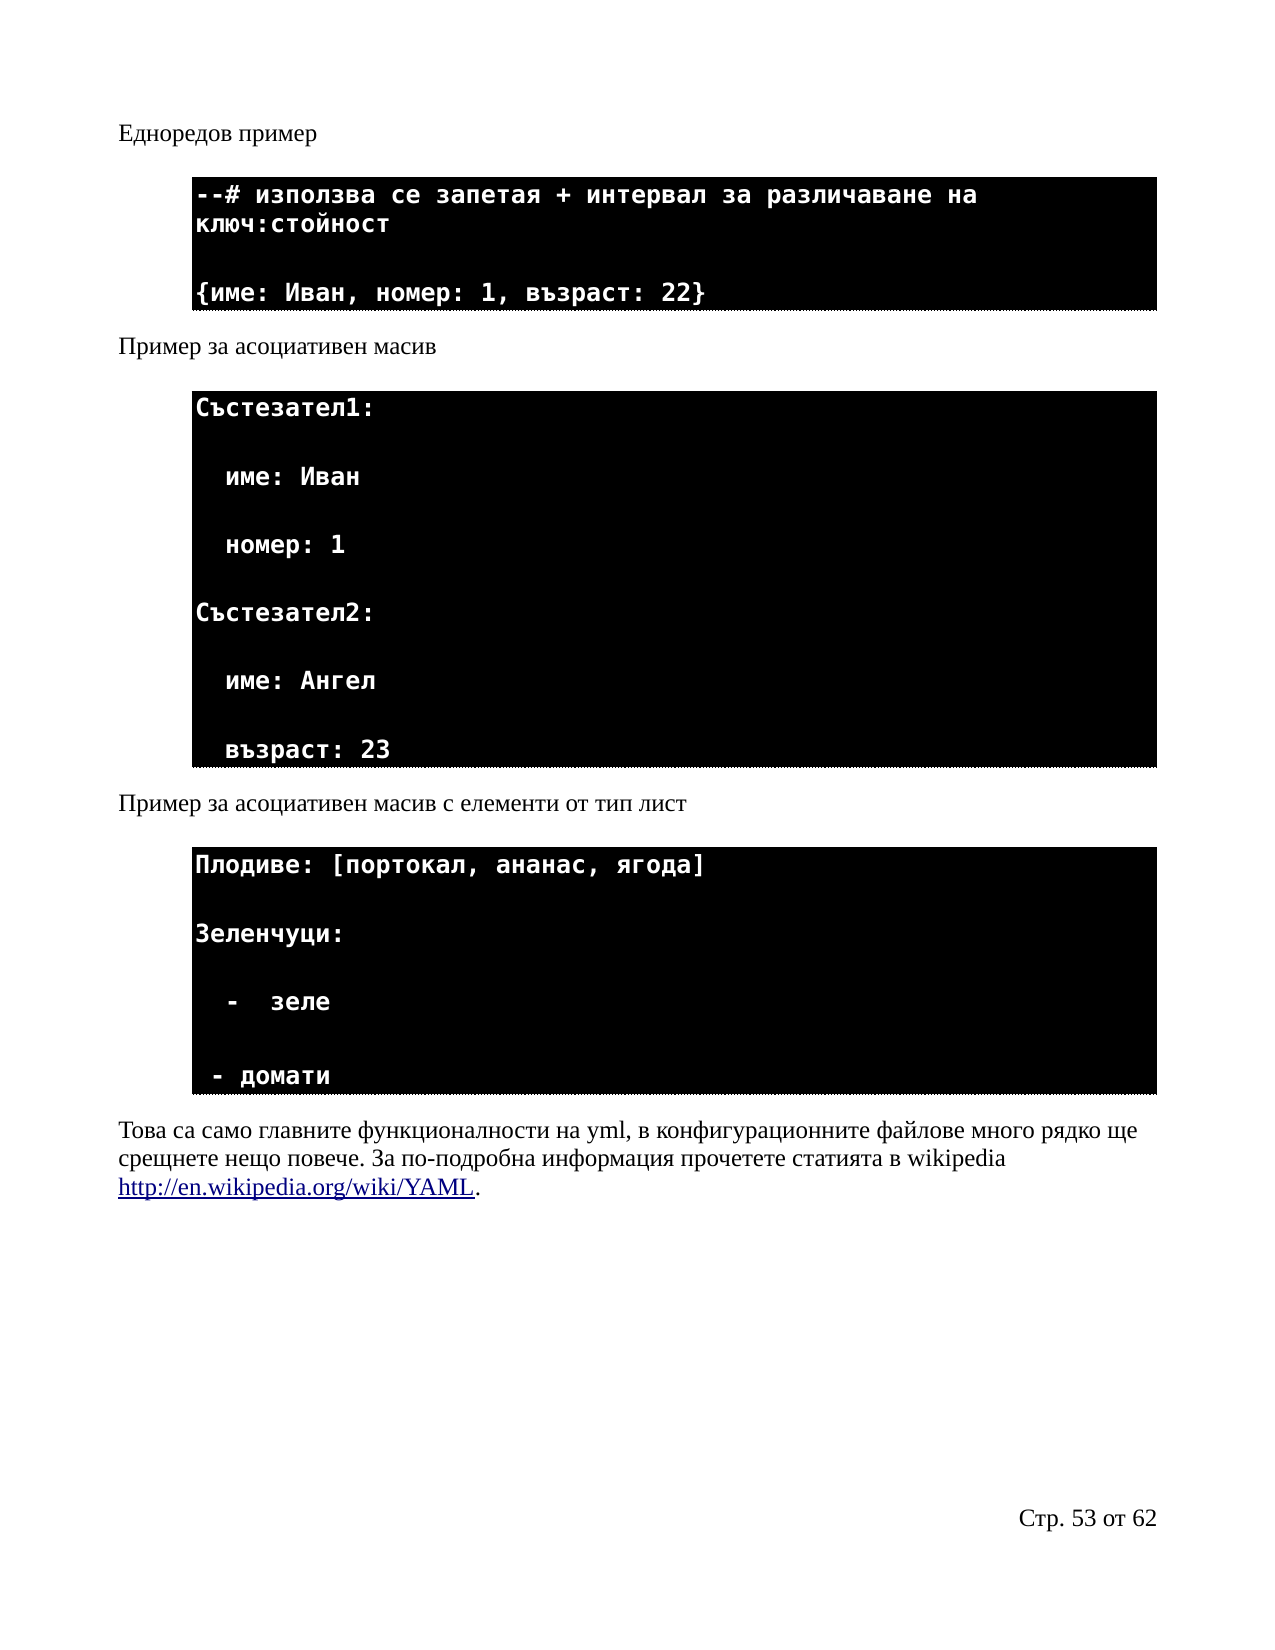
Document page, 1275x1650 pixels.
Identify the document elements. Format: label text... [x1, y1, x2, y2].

text {име: Иван, номер: 1, възраст: 22} [192, 275, 1157, 310]
text Състезател1: [192, 391, 1157, 423]
text име: Ангел [192, 663, 1157, 696]
list - домати [192, 1058, 1157, 1094]
text име: Иван [192, 459, 1157, 491]
text Пример за асоциативен масив [118, 331, 1157, 360]
text Това са само главните функционалности на yml, в конфигурационните файлове много рядко ще срещнете нещо повече. За по-подробна информация прочетете статията в wikipedia http://en.wikipedia.org/wiki/YAML. [118, 1115, 1157, 1201]
text Едноредов пример [118, 118, 1157, 147]
text - зеле [192, 984, 1157, 1019]
text Плодиве: [портокал, ананас, ягода] [192, 847, 1157, 880]
text Пример за асоциативен масив с елементи от тип лист [118, 788, 1157, 817]
text Състезател2: [192, 595, 1157, 627]
text --# използва се запетая + интервал за различаване на ключ:стойност [192, 177, 1157, 239]
text Зеленчуци: [192, 916, 1157, 948]
text възраст: 23 [192, 732, 1157, 767]
text номер: 1 [192, 527, 1157, 559]
